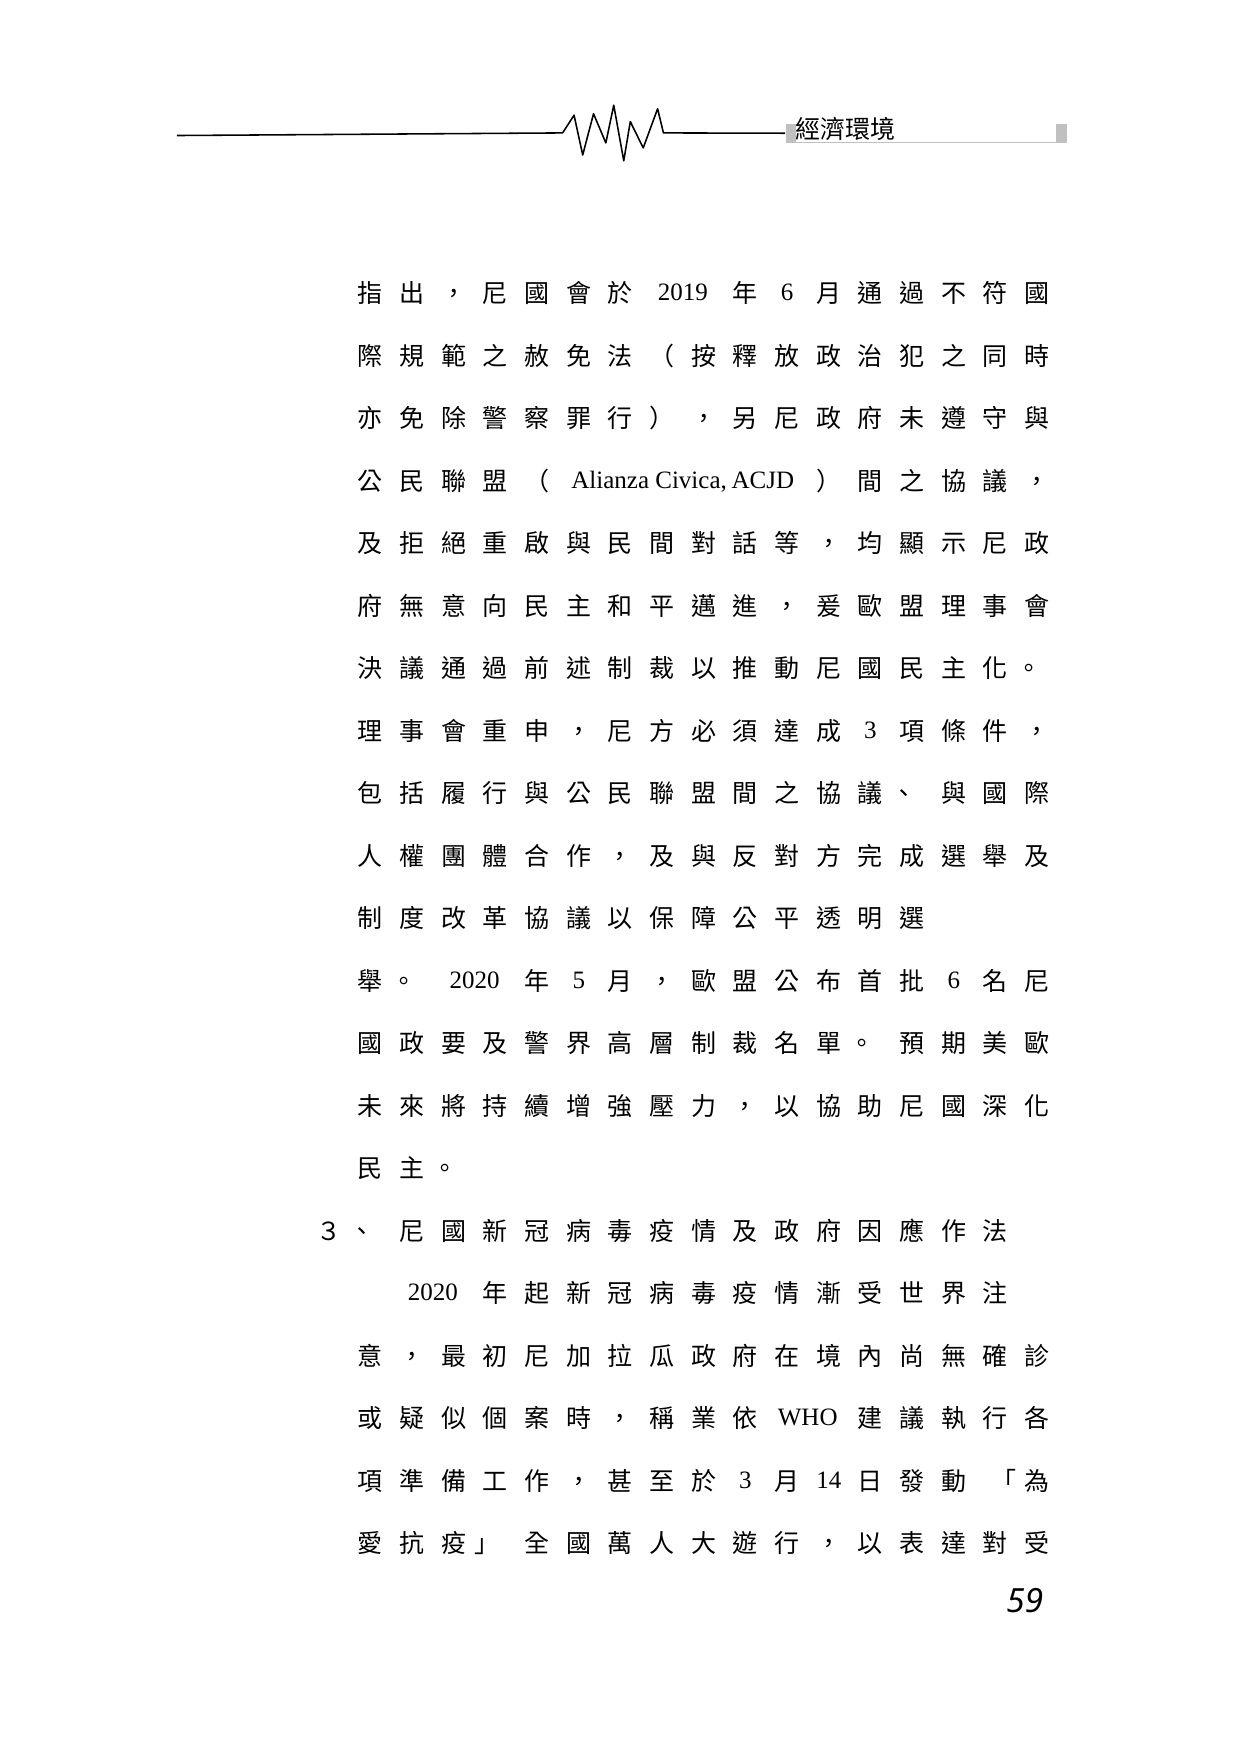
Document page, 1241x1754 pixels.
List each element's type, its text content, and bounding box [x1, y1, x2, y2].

text ３、尼國新冠病毒疫情及政府因應作法 [281, 1188, 1058, 1250]
text 指出，尼國會於2019年6月通過不符國際規範之赦免法（按釋放政治犯之同時亦免除警察罪行），另尼政府未遵守與公民聯盟（Alianza Civica, ACJD）間之協議，及拒絕重啟與民間對話等，均顯示尼政府無意向民主和平邁進，爰歐盟理事會決議通過前述制裁以推動尼國民主化。理事會重申，尼方必須達成3項條件，包括履行與公民聯盟間之協議、與國際人權團體合作，及與反對方完成選舉及制度改革協議以保障公平透明選舉。2020年5月，歐盟公布首批6名尼國政要及警界高層制裁名單。預期美歐未來將持續增強壓力，以協助尼國深化民主。 [330, 250, 1058, 1188]
text 2020年起新冠病毒疫情漸受世界注意，最初尼加拉瓜政府在境內尚無確診或疑似個案時，稱業依WHO建議執行各項準備工作，甚至於3月14日發動「為愛抗疫」全國萬人大遊行，以表達對受 [330, 1250, 1058, 1563]
